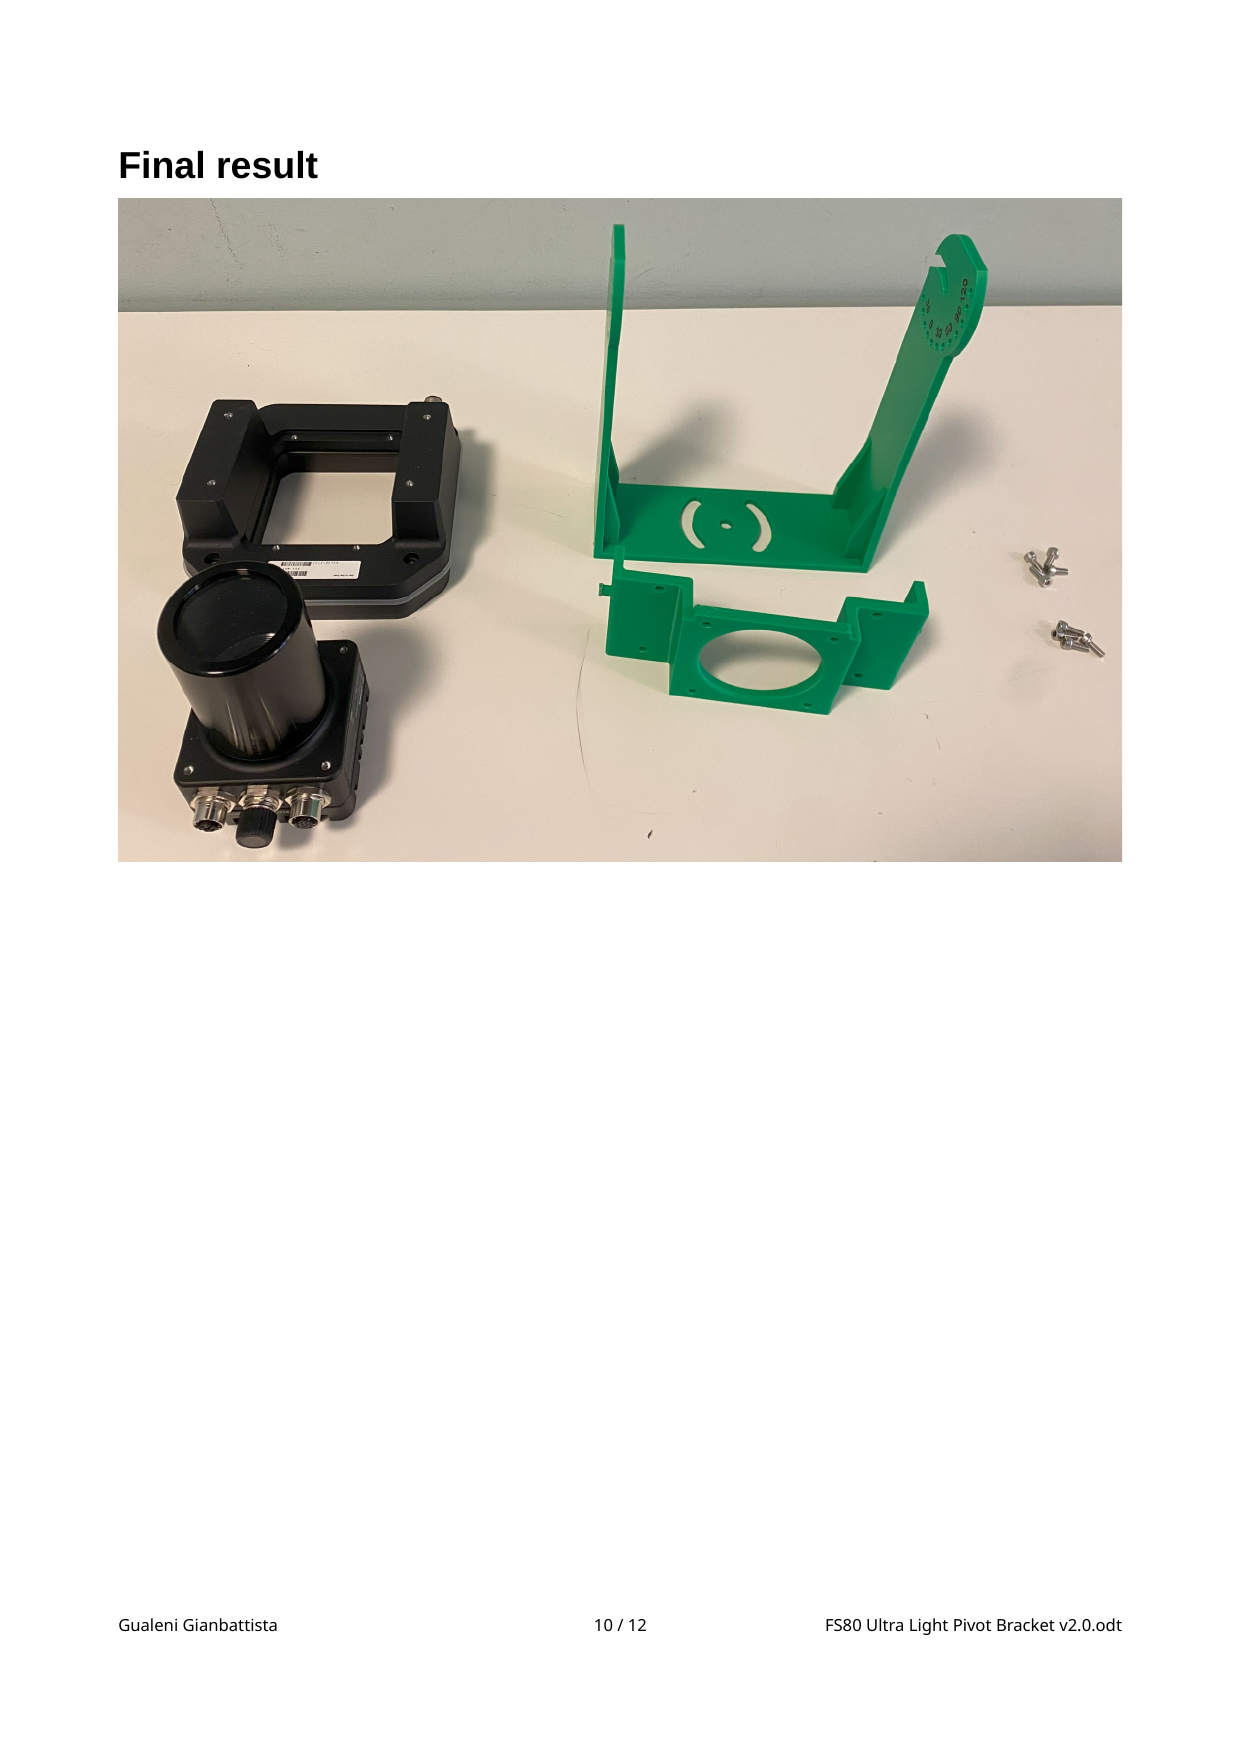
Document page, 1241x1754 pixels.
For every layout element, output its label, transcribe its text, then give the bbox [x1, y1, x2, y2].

subtitle Final result [118, 143, 1122, 186]
picture [118, 198, 1123, 862]
